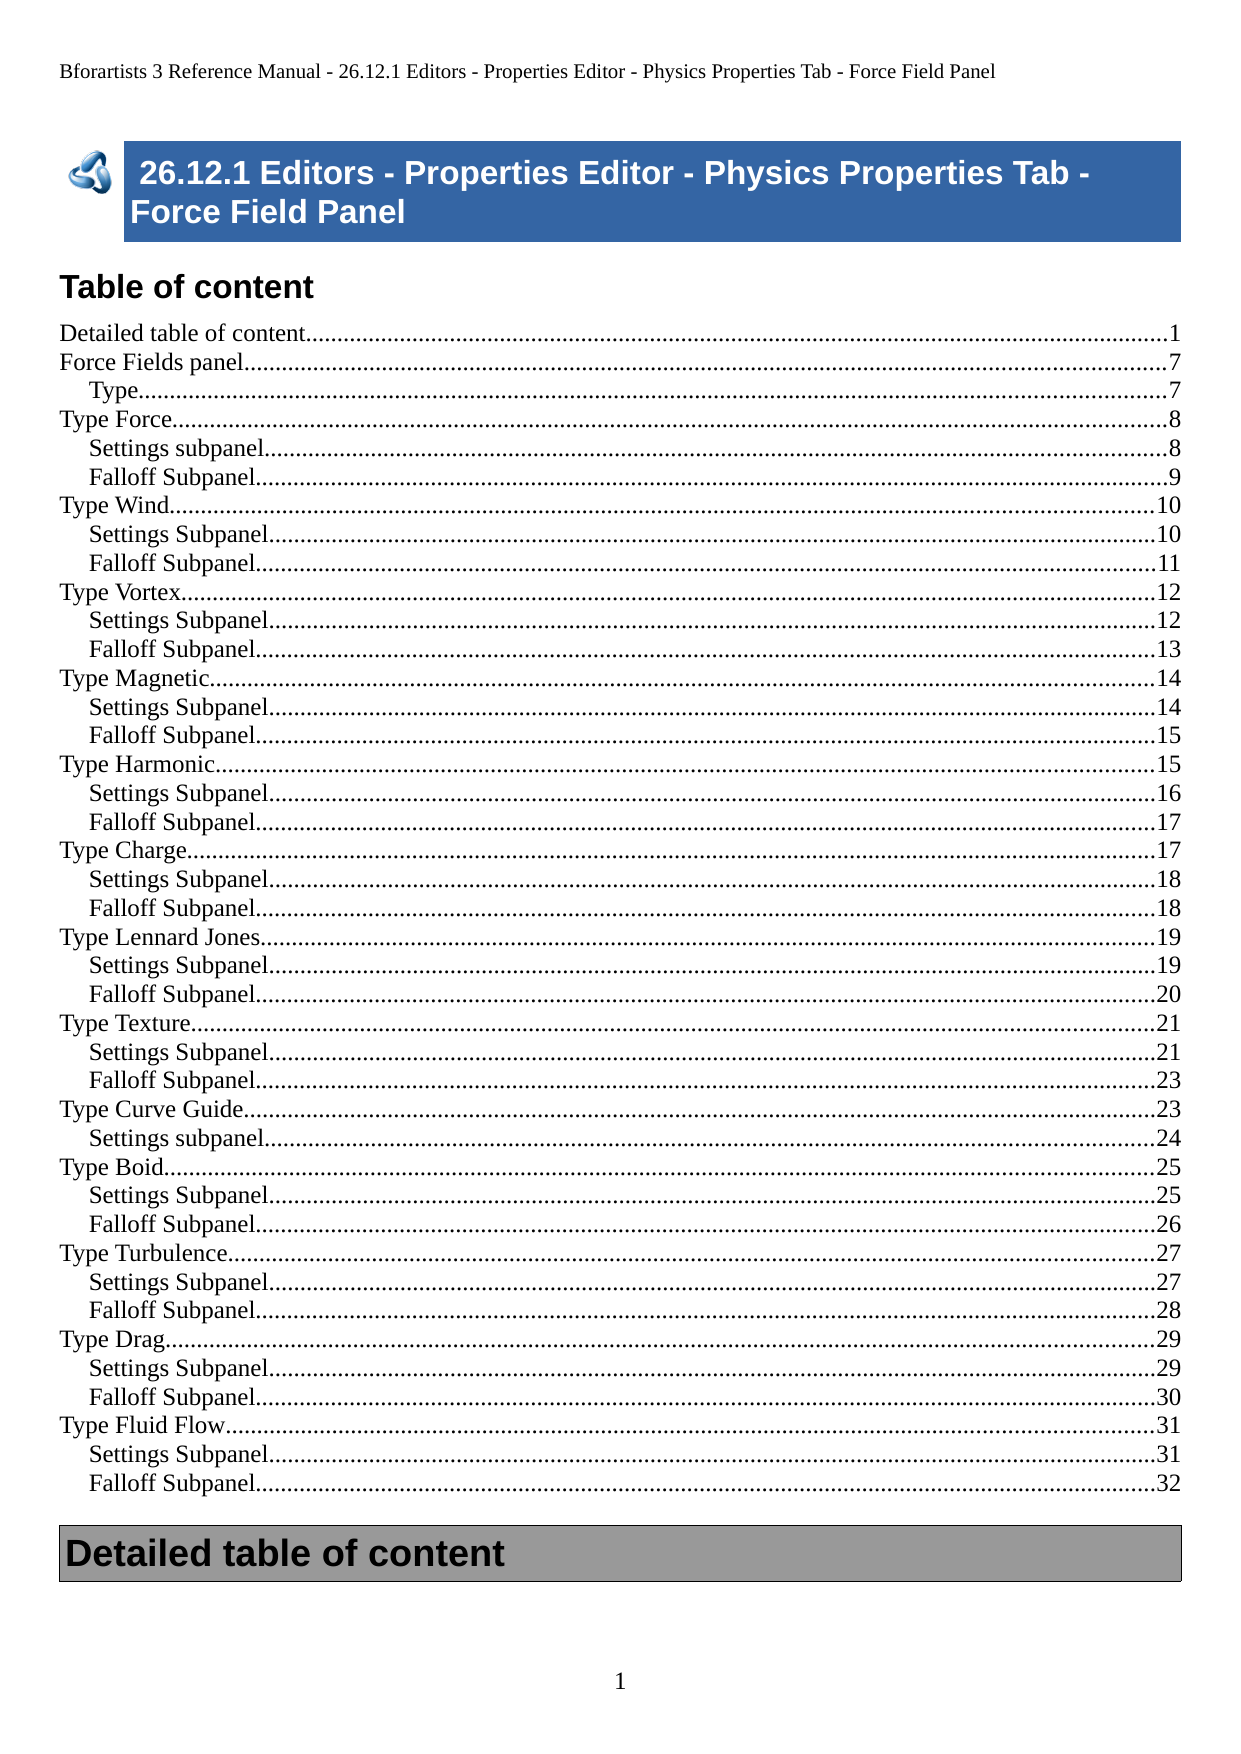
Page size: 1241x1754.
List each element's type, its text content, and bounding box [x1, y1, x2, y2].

text Settings Subpanel 27 [88, 1267, 1181, 1295]
text Falloff Subpanel 18 [88, 893, 1181, 922]
text Falloff Subpanel 9 [88, 462, 1181, 490]
text Falloff Subpanel 32 [88, 1468, 1181, 1497]
table_header 26.12.1 Editors - Properties Editor - Physics Properties Tab - Force Field Panel [124, 141, 1181, 242]
text Force Fields panel 7 [59, 347, 1181, 375]
text Type Force 8 [59, 404, 1181, 433]
text Settings Subpanel 14 [88, 692, 1181, 720]
table_header [59, 141, 124, 242]
text Detailed table of content 1 [59, 318, 1181, 347]
text Falloff Subpanel 11 [88, 548, 1181, 577]
subtitle Table of content [59, 267, 1181, 305]
text Settings Subpanel 25 [88, 1180, 1181, 1209]
text Settings subpanel 8 [88, 433, 1181, 462]
text Type Curve Guide 23 [59, 1094, 1181, 1123]
text Settings Subpanel 19 [88, 950, 1181, 979]
text Type 7 [88, 375, 1181, 404]
text Type Fluid Flow 31 [59, 1410, 1181, 1439]
text Type Boid 25 [59, 1152, 1181, 1180]
text Falloff Subpanel 23 [88, 1065, 1181, 1094]
text Falloff Subpanel 15 [88, 720, 1181, 749]
text Settings Subpanel 29 [88, 1353, 1181, 1382]
text Settings subpanel 24 [88, 1123, 1181, 1152]
text Settings Subpanel 31 [88, 1439, 1181, 1468]
text Type Vortex 12 [59, 577, 1181, 605]
text Falloff Subpanel 30 [88, 1382, 1181, 1410]
text Settings Subpanel 10 [88, 519, 1181, 548]
text Type Wind 10 [59, 490, 1181, 519]
picture [65, 147, 114, 197]
text Falloff Subpanel 17 [88, 807, 1181, 835]
text Type Harmonic 15 [59, 749, 1181, 778]
text Falloff Subpanel 13 [88, 634, 1181, 663]
text Type Magnetic 14 [59, 663, 1181, 692]
text Settings Subpanel 21 [88, 1037, 1181, 1065]
text Falloff Subpanel 28 [88, 1295, 1181, 1324]
text Type Turbulence 27 [59, 1238, 1181, 1267]
text Type Drag 29 [59, 1324, 1181, 1353]
text Falloff Subpanel 26 [88, 1209, 1181, 1238]
text Settings Subpanel 16 [88, 778, 1181, 807]
text Settings Subpanel 18 [88, 864, 1181, 893]
text Type Lennard Jones 19 [59, 922, 1181, 950]
table_header Detailed table of content [60, 1526, 1181, 1581]
text Settings Subpanel 12 [88, 605, 1181, 634]
text Type Charge 17 [59, 835, 1181, 864]
text Falloff Subpanel 20 [88, 979, 1181, 1008]
text Type Texture 21 [59, 1008, 1181, 1037]
